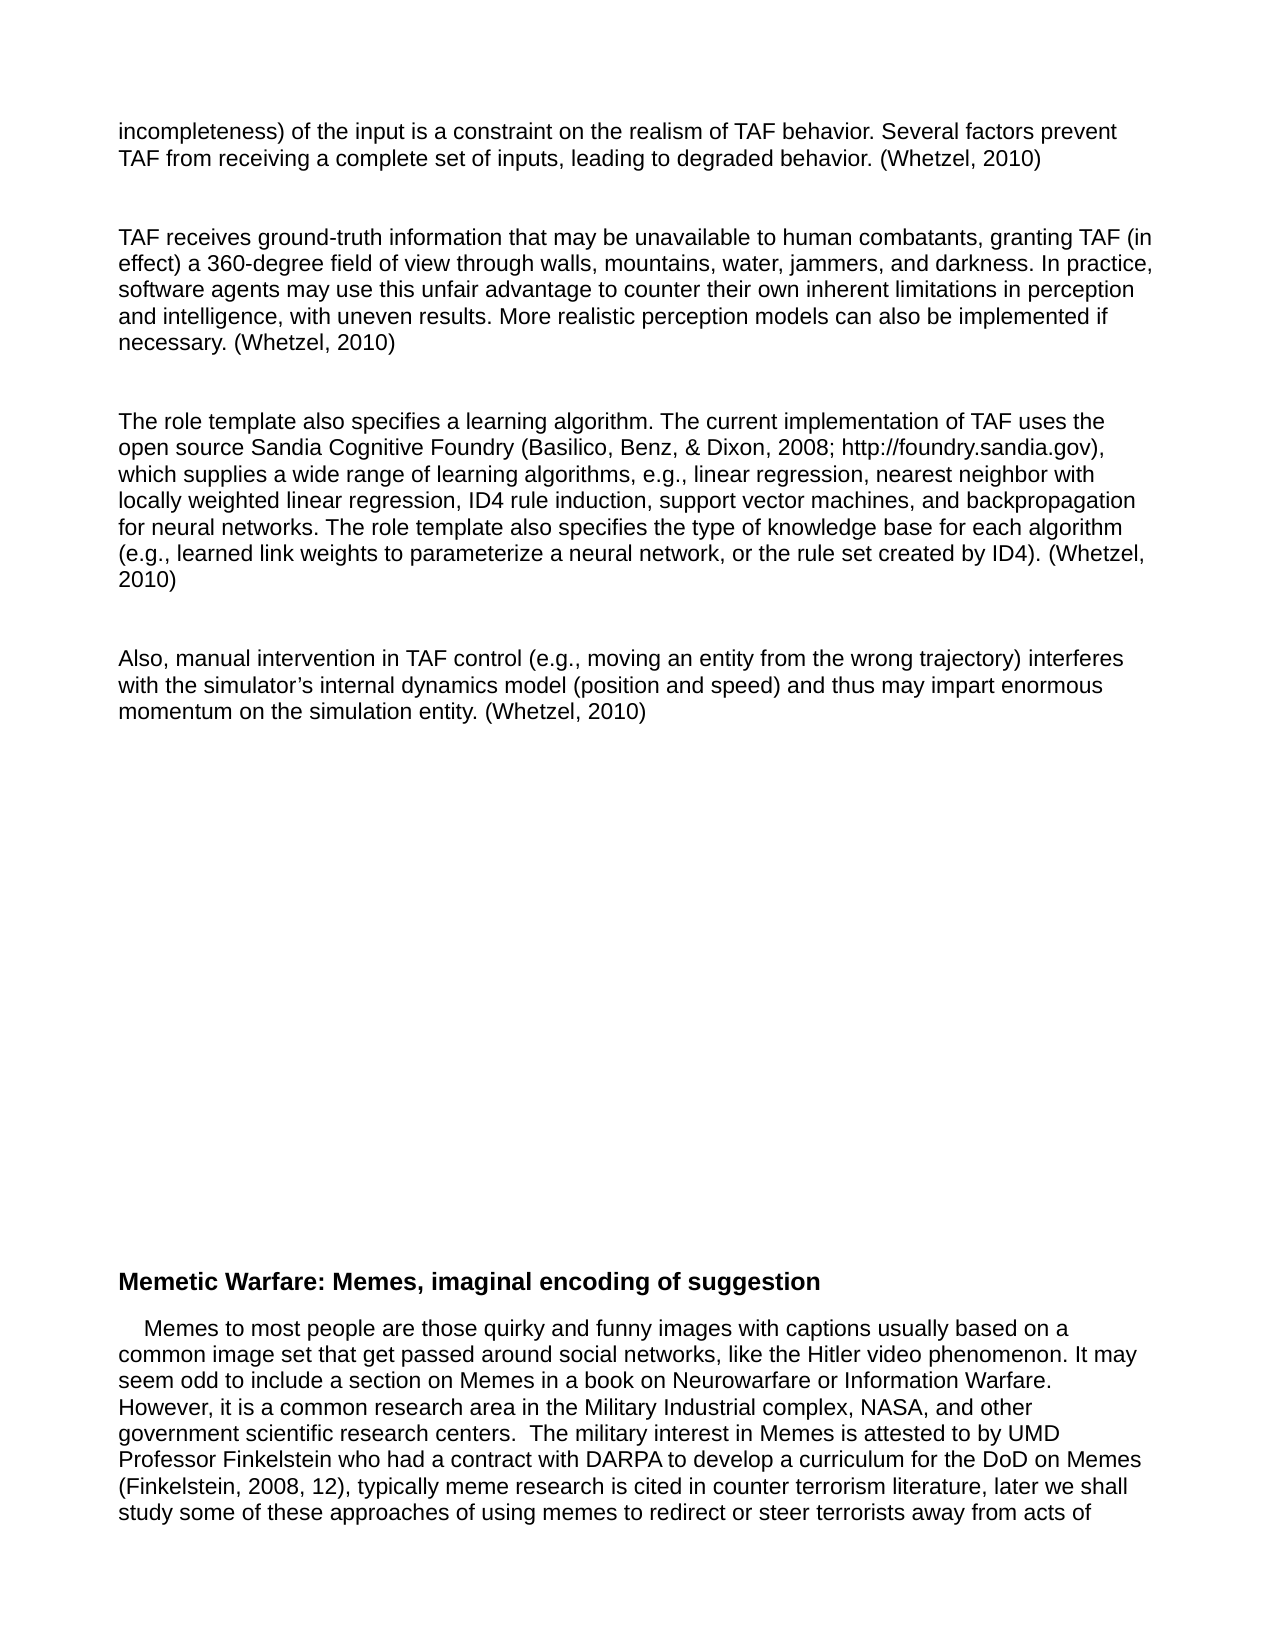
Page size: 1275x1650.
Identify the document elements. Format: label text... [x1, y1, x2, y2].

text Memes to most people are those quirky and funny images with captions usually based on a common image set that get passed around social networks, like the Hitler video phenomenon. It may seem odd to include a section on Memes in a book on Neurowarfare or Information Warfare. However, it is a common research area in the Military Industrial complex, NASA, and other government scientific research centers. The military interest in Memes is attested to by UMD Professor Finkelstein who had a contract with DARPA to develop a curriculum for the DoD on Memes (Finkelstein, 2008, 12), typically meme research is cited in counter terrorism literature, later we shall study some of these approaches of using memes to redirect or steer terrorists away from acts of [118, 1315, 1157, 1526]
text TAF receives ground-truth information that may be unavailable to human combatants, granting TAF (in effect) a 360-degree field of view through walls, mountains, water, jammers, and darkness. In practice, software agents may use this unfair advantage to counter their own inherent limitations in perception and intelligence, with uneven results. More realistic perception models can also be implemented if necessary. (Whetzel, 2010) [118, 223, 1157, 355]
text The role template also specifies a learning algorithm. The current implementation of TAF uses the open source Sandia Cognitive Foundry (Basilico, Benz, & Dixon, 2008; http://foundry.sandia.gov), which supplies a wide range of learning algorithms, e.g., linear regression, nearest neighbor with locally weighted linear regression, ID4 rule induction, support vector machines, and backpropagation for neural networks. The role template also specifies the type of knowledge base for each algorithm (e.g., learned link weights to parameterize a neural network, or the rule set created by ID4). (Whetzel, 2010) [118, 408, 1157, 592]
text Also, manual intervention in TAF control (e.g., moving an entity from the wrong trajectory) interferes with the simulator’s internal dynamics model (position and speed) and thus may impart enormous momentum on the simulation entity. (Whetzel, 2010) [118, 645, 1157, 724]
text incompleteness) of the input is a constraint on the realism of TAF behavior. Several factors prevent TAF from receiving a complete set of inputs, leading to degraded behavior. (Whetzel, 2010) [118, 118, 1157, 171]
text Memetic Warfare: Memes, imaginal encoding of suggestion [118, 1267, 1157, 1296]
